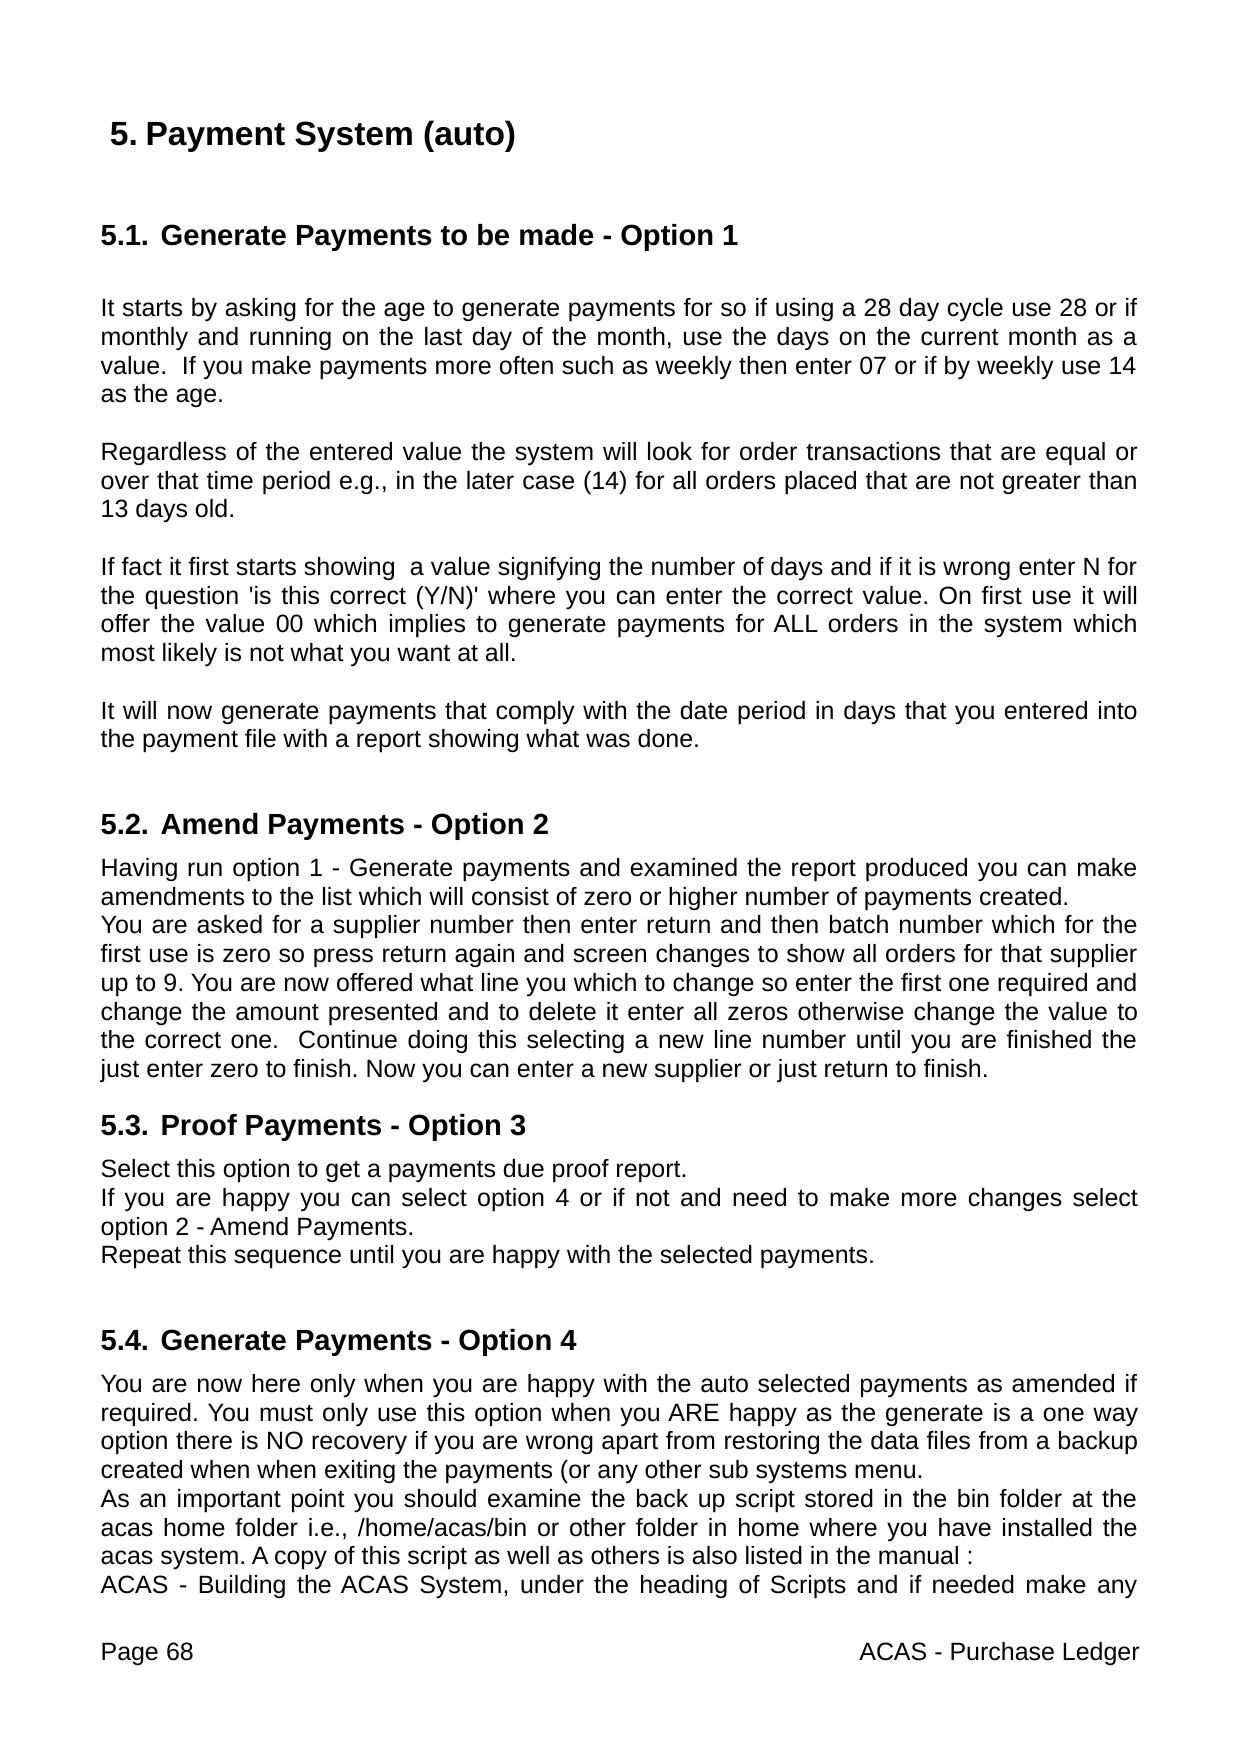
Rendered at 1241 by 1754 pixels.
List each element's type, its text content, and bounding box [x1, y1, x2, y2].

subtitle Proof Payments - Option 3 [100, 1108, 1140, 1142]
text As an important point you should examine the back up script stored in the bin folder at the acas home folder i.e., /home/acas/bin or other folder in home where you have installed the acas system. A copy of this script as well as others is also listed in the manual : [100, 1484, 1140, 1570]
subtitle Payment System (auto) [100, 113, 1140, 152]
subtitle Amend Payments - Option 2 [100, 807, 1140, 841]
text If you are happy you can select option 4 or if not and need to make more changes select option 2 - Amend Payments. [100, 1183, 1140, 1240]
subtitle Generate Payments - Option 4 [100, 1323, 1140, 1356]
text Having run option 1 - Generate payments and examined the report produced you can make amendments to the list which will consist of zero or higher number of payments created. [100, 853, 1140, 911]
subtitle Generate Payments to be made - Option 1 [100, 218, 1140, 252]
text You are now here only when you are happy with the auto selected payments as amended if required. You must only use this option when you ARE happy as the generate is a one way option there is NO recovery if you are wrong apart from restoring the data files from a backup created when when exiting the payments (or any other sub systems menu. [100, 1369, 1140, 1484]
text You are asked for a supplier number then enter return and then batch number which for the first use is zero so press return again and screen changes to show all orders for that supplier up to 9. You are now offered what line you which to change so enter the first one required and change the amount presented and to delete it enter all zeros otherwise change the value to the correct one. Continue doing this selecting a new line number until you are finished the just enter zero to finish. Now you can enter a new supplier or just return to finish. [100, 911, 1140, 1083]
text Select this option to get a payments due proof report. [100, 1154, 1140, 1183]
text ACAS - Building the ACAS System, under the heading of Scripts and if needed make any [100, 1570, 1140, 1599]
text Regardless of the entered value the system will look for order transactions that are equal or over that time period e.g., in the later case (14) for all orders placed that are not greater than 13 days old. [100, 437, 1140, 523]
text If fact it first starts showing a value signifying the number of days and if it is wrong enter N for the question 'is this correct (Y/N)' where you can enter the correct value. On first use it will offer the value 00 which implies to generate payments for ALL orders in the system which most likely is not what you want at all. [100, 552, 1140, 667]
text It starts by asking for the age to generate payments for so if using a 28 day cycle use 28 or if monthly and running on the last day of the month, use the days on the current month as a value. If you make payments more often such as weekly then enter 07 or if by weekly use 14 as the age. [100, 293, 1140, 408]
text Repeat this sequence until you are happy with the selected payments. [100, 1240, 1140, 1269]
text It will now generate payments that comply with the date period in days that you entered into the payment file with a report showing what was done. [100, 696, 1140, 753]
